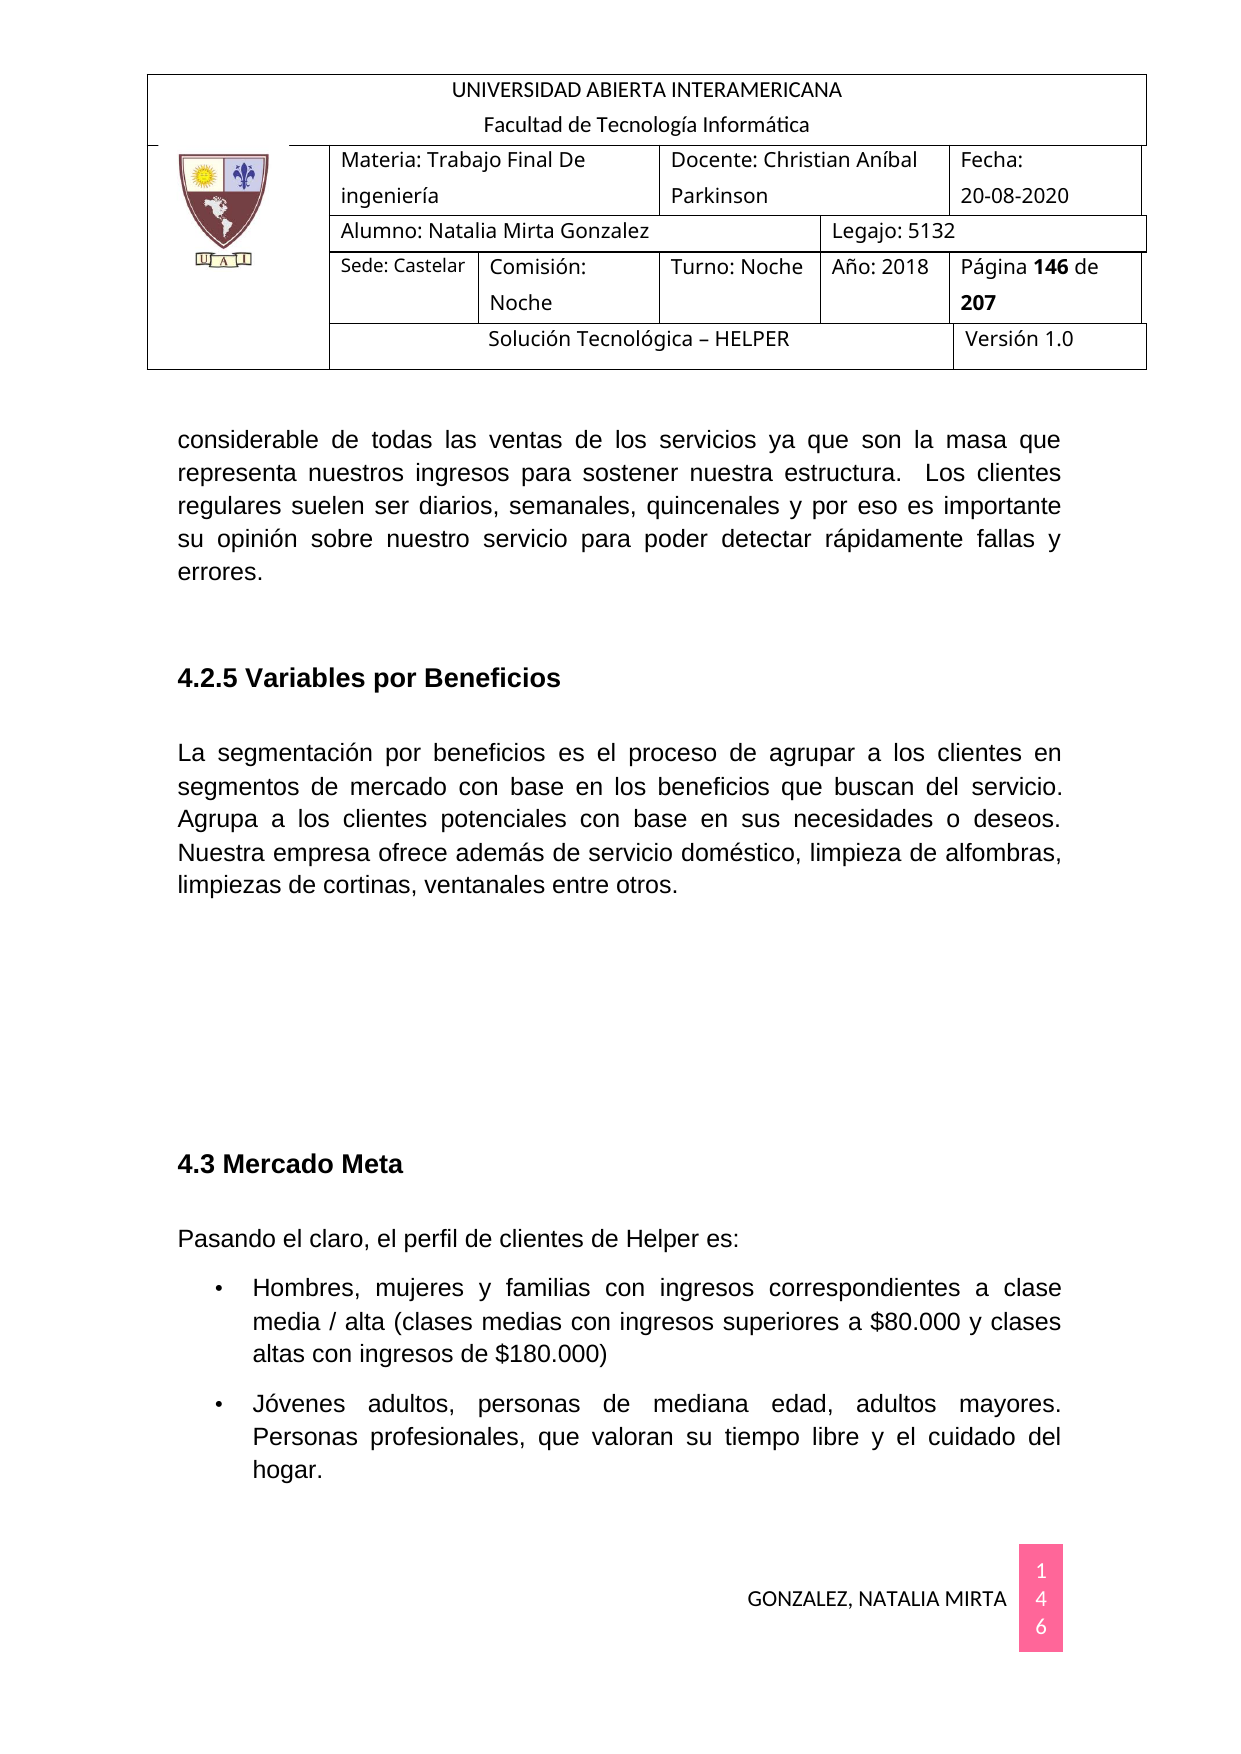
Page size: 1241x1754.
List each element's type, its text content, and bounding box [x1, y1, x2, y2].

subtitle 4.3 Mercado Meta [177, 1148, 1063, 1179]
list Hombres, mujeres y familias con ingresos correspondientes a clase media / alta (clases medias con ingresos superiores a $80.000 y clases altas con ingresos de $180.000) [215, 1273, 1063, 1368]
subtitle 4.2.5 Variables por Beneficios [177, 662, 1063, 694]
text La segmentación por beneficios es el proceso de agrupar a los clientes en segmentos de mercado con base en los beneficios que buscan del servicio. Agrupa a los clientes potenciales con base en sus necesidades o deseos. Nuestra empresa ofrece además de servicio doméstico, limpieza de alfombras, limpiezas de cortinas, ventanales entre otros. [177, 738, 1063, 899]
list Jóvenes adultos, personas de mediana edad, adultos mayores. Personas profesionales, que valoran su tiempo libre y el cuidado del hogar. [215, 1389, 1063, 1484]
text considerable de todas las ventas de los servicios ya que son la masa que representa nuestros ingresos para sostener nuestra estructura. Los clientes regulares suelen ser diarios, semanales, quincenales y por eso es importante su opinión sobre nuestro servicio para poder detectar rápidamente fallas y errores. [177, 425, 1063, 586]
text Pasando el claro, el perfil de clientes de Helper es: [177, 1224, 1063, 1252]
